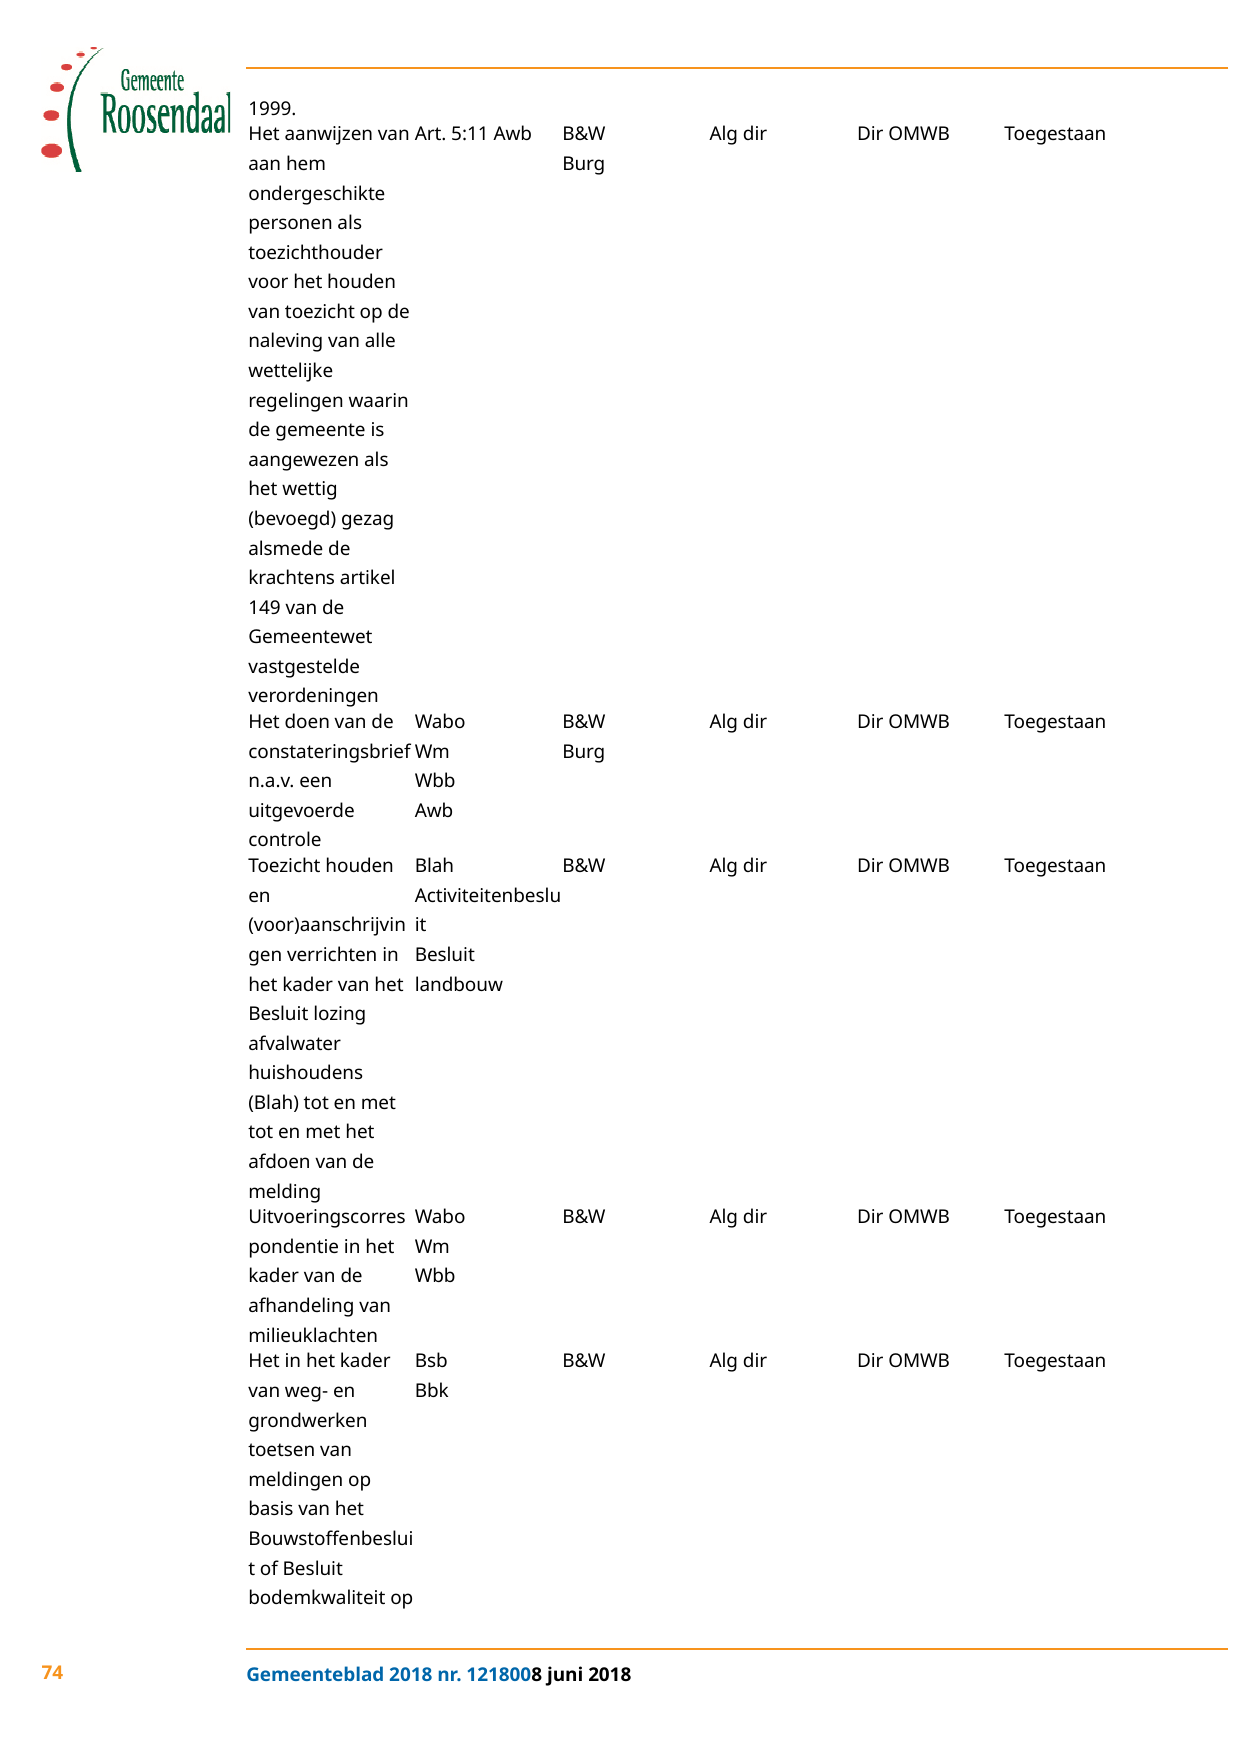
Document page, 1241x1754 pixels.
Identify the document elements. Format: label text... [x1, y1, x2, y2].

table_cell B&W [562, 1348, 709, 1610]
table_cell Alg dir [709, 708, 857, 852]
table_cell Het aanwijzen van aan hem ondergeschikte personen als toezichthouder voor het houden van toezicht op de naleving van alle wettelijke regelingen waarin de gemeente is aangewezen als het wettig (bevoegd) gezag alsmede de krachtens artikel 149 van de Gemeentewet vastgestelde verordeningen [248, 121, 414, 708]
table_cell [415, 95, 562, 121]
table_cell Dir OMWB [857, 853, 1004, 1203]
table_cell Toegestaan [1004, 1204, 1152, 1348]
table_cell Uitvoeringscorrespondentie in het kader van de afhandeling van milieuklachten [248, 1204, 414, 1348]
table_cell Het in het kader van weg- en grondwerken toetsen van meldingen op basis van het Bouwstoffenbesluit of Besluit bodemkwaliteit op [248, 1348, 414, 1610]
table_cell [857, 95, 1004, 121]
table_cell B&W [562, 1204, 709, 1348]
table_cell Toegestaan [1004, 121, 1152, 708]
table_cell B&W Burg [562, 708, 709, 852]
table_cell Blah Activiteitenbesluit Besluit landbouw [415, 853, 562, 1203]
table_cell Dir OMWB [857, 708, 1004, 852]
table_cell Dir OMWB [857, 1204, 1004, 1348]
table_cell B&W Burg [562, 121, 709, 708]
table_cell Alg dir [709, 1348, 857, 1610]
table_cell B&W [562, 853, 709, 1203]
table_cell Toezicht houden en (voor)aanschrijvingen verrichten in het kader van het Besluit lozing afvalwater huishoudens (Blah) tot en met tot en met het afdoen van de melding [248, 853, 414, 1203]
table_cell Dir OMWB [857, 121, 1004, 708]
table_cell [709, 95, 857, 121]
table_cell Toegestaan [1004, 1348, 1152, 1610]
table_cell Art. 5:11 Awb [415, 121, 562, 708]
table_cell Toegestaan [1004, 708, 1152, 852]
table_cell Bsb Bbk [415, 1348, 562, 1610]
table_cell [562, 95, 709, 121]
table_cell [1004, 95, 1152, 121]
table_cell Wabo Wm Wbb [415, 1204, 562, 1348]
picture [41, 47, 231, 172]
table_cell Alg dir [709, 853, 857, 1203]
table_cell Dir OMWB [857, 1348, 1004, 1610]
table_cell 1999. [248, 95, 414, 121]
table_cell Wabo Wm Wbb Awb [415, 708, 562, 852]
table_cell Toegestaan [1004, 853, 1152, 1203]
table_cell Alg dir [709, 121, 857, 708]
table_cell Het doen van de constateringsbrief n.a.v. een uitgevoerde controle [248, 708, 414, 852]
table_cell Alg dir [709, 1204, 857, 1348]
